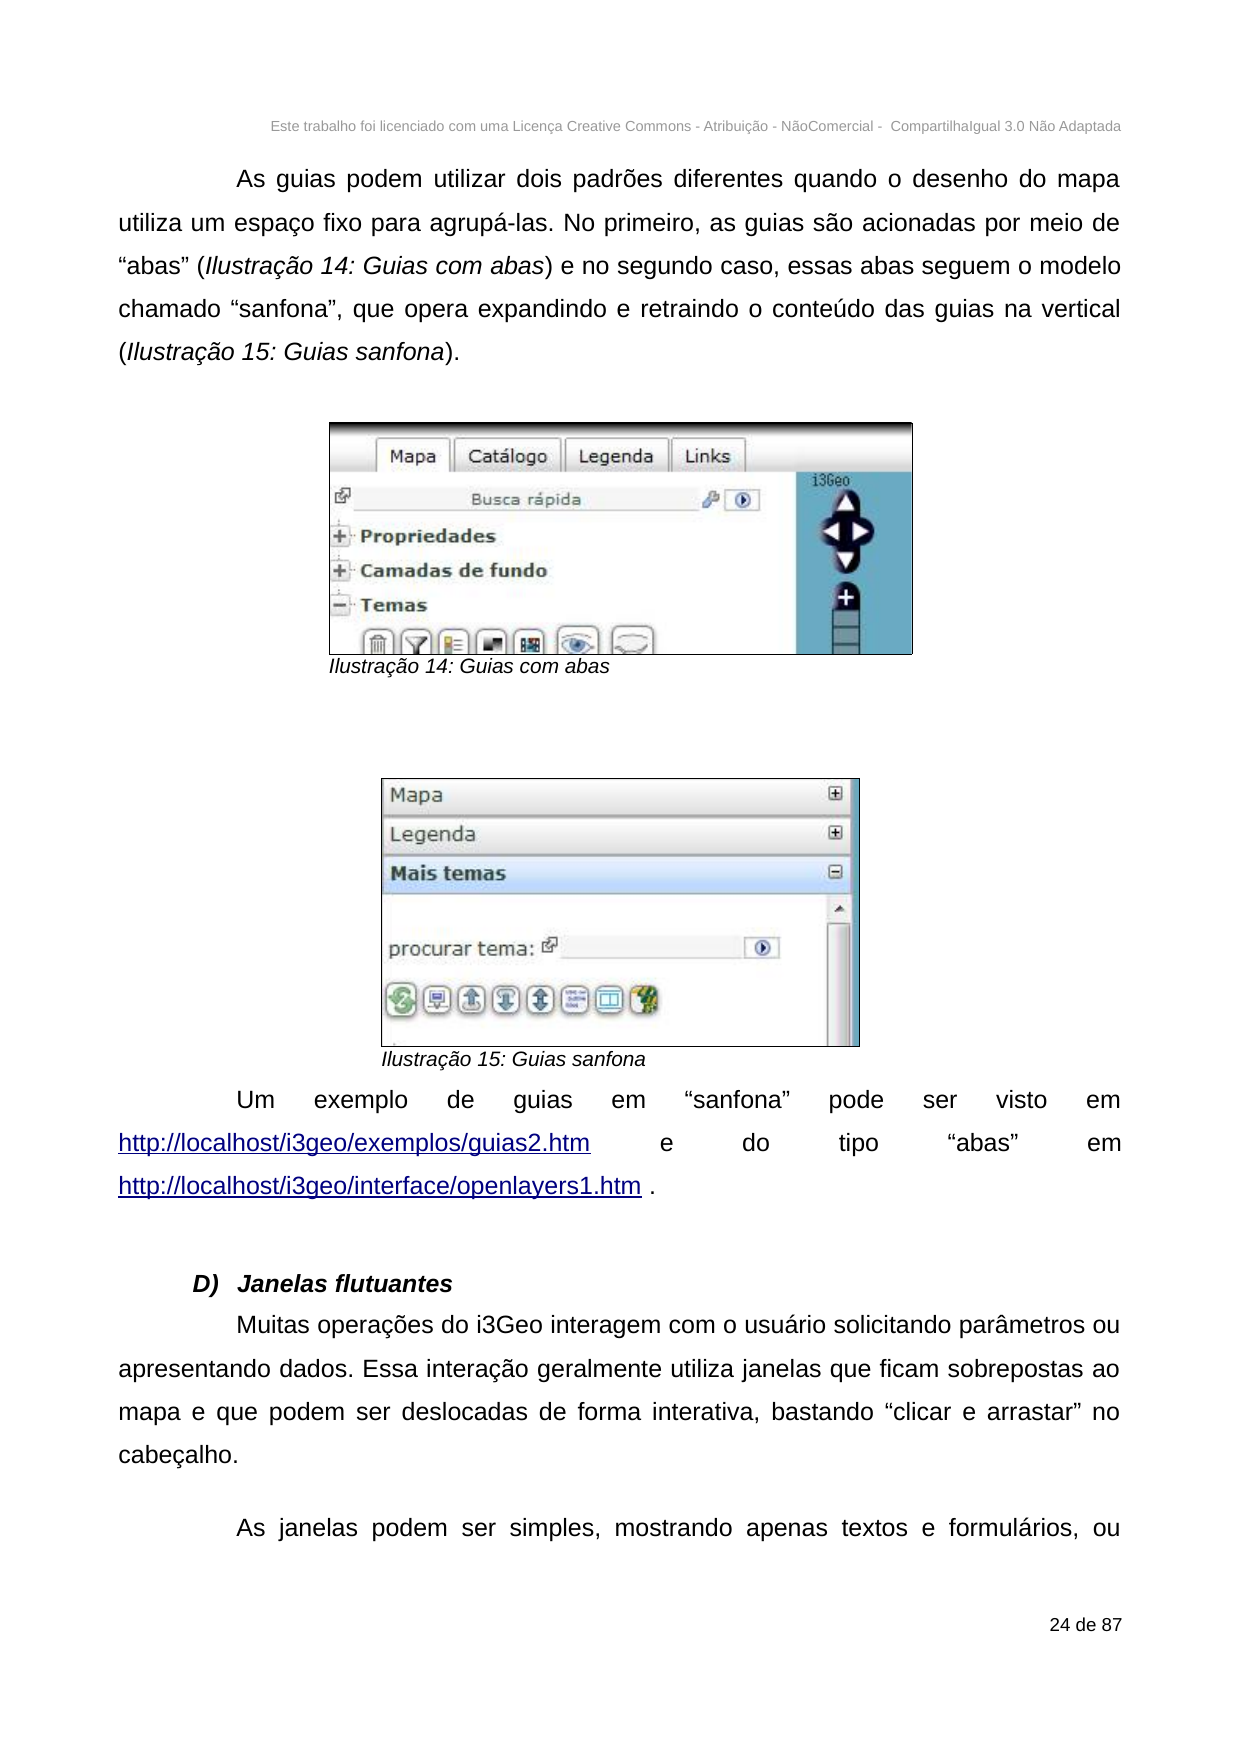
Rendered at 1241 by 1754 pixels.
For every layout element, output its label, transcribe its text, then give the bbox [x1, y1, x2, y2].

picture [382, 779, 859, 1046]
text Ilustração 14: Guias com abas [329, 655, 912, 678]
text Muitas operações do i3Geo interagem com o usuário solicitando parâmetros ou apresentando dados. Essa interação geralmente utiliza janelas que ficam sobrepostas ao mapa e que podem ser deslocadas de forma interativa, bastando “clicar e arrastar” no cabeçalho. [118, 1311, 1122, 1469]
text As guias podem utilizar dois padrões diferentes quando o desenho do mapa utiliza um espaço fixo para agrupá-las. No primeiro, as guias são acionadas por meio de “abas” (Ilustração 14: Guias com abas) e no segundo caso, essas abas seguem o modelo chamado “sanfona”, que opera expandindo e retraindo o conteúdo das guias na vertical (Ilustração 15: Guias sanfona). [118, 164, 1122, 366]
text Ilustração 15: Guias sanfona [381, 1047, 859, 1071]
subtitle Janelas flutuantes [163, 1269, 1122, 1298]
picture [330, 424, 912, 654]
text As janelas podem ser simples, mostrando apenas textos e formulários, ou [118, 1513, 1122, 1542]
text Um exemplo de guias em “sanfona” pode ser visto em http://localhost/i3geo/exemplos/guias2.htm e do tipo “abas” em http://localhost/i3geo/interface/openlayers1.htm . [118, 765, 1122, 1200]
